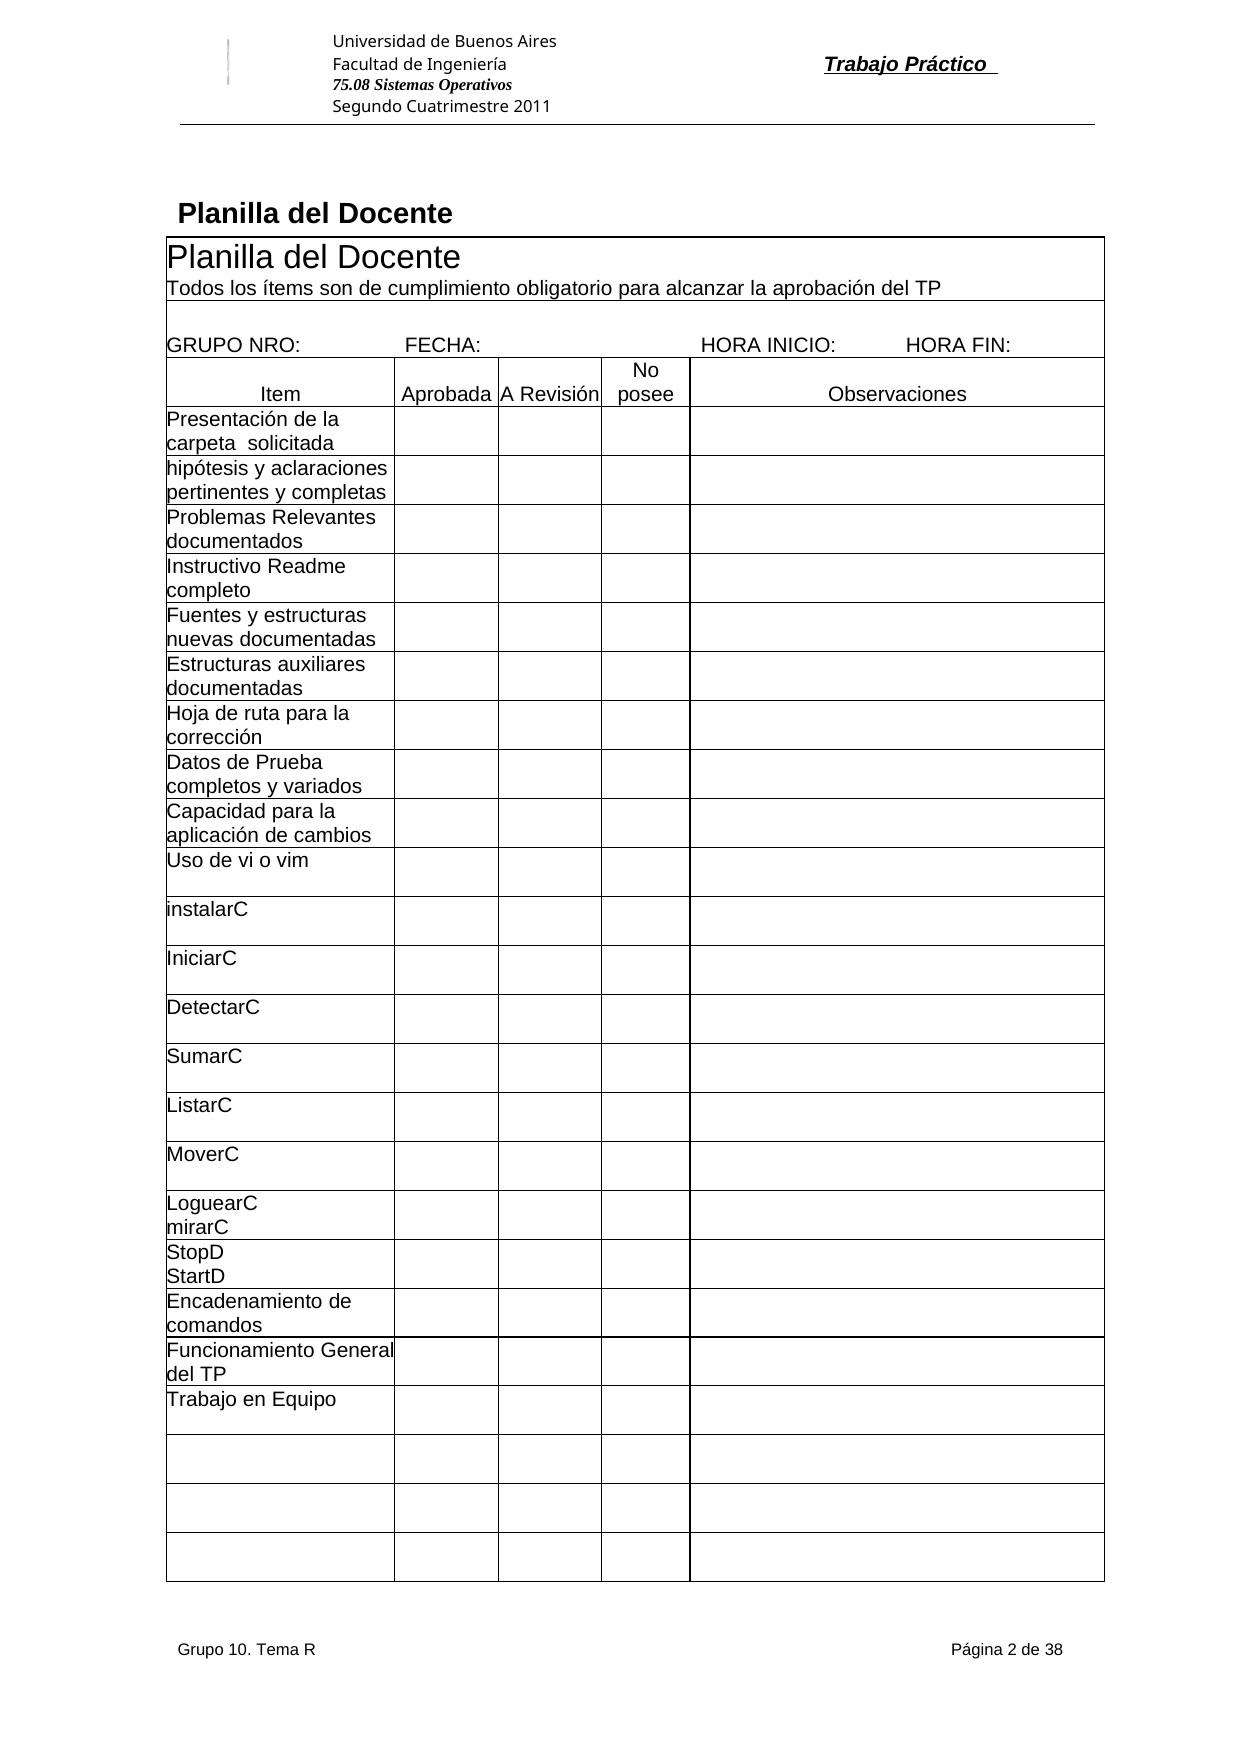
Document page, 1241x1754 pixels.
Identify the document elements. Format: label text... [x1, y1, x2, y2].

table_cell [602, 1240, 689, 1287]
table_cell Hoja de ruta para la corrección [167, 701, 394, 749]
table_cell [602, 1435, 689, 1483]
table_cell [499, 1338, 601, 1385]
table_cell Aprobada [395, 358, 498, 406]
table_cell [499, 1093, 601, 1141]
table_cell [691, 1240, 1104, 1287]
table_cell [499, 1386, 601, 1434]
table_cell Uso de vi o vim [167, 848, 394, 896]
table_cell [499, 848, 601, 896]
table_cell [602, 1533, 689, 1581]
subtitle Planilla del Docente [177, 197, 1063, 230]
table_cell Funcionamiento General del TP [167, 1338, 394, 1385]
table_cell [691, 1386, 1104, 1434]
table_cell [499, 799, 601, 847]
table_cell [691, 1093, 1104, 1141]
table_cell [499, 701, 601, 749]
table_cell Datos de Prueba completos y variados [167, 750, 394, 798]
table_cell [395, 1191, 498, 1238]
table_cell [602, 505, 689, 553]
table_cell [691, 554, 1104, 602]
table_cell [499, 603, 601, 651]
table_cell [691, 456, 1104, 504]
table_cell GRUPO NRO: FECHA: HORA INICIO: HORA FIN: [167, 301, 1104, 357]
table_cell [395, 1435, 498, 1483]
table_cell [602, 1044, 689, 1092]
table_cell [395, 652, 498, 700]
table_cell [499, 1435, 601, 1483]
table_cell [167, 1484, 394, 1532]
table_cell [167, 1435, 394, 1483]
table_cell [395, 1338, 498, 1385]
table_cell [499, 1484, 601, 1532]
table_cell [602, 897, 689, 945]
table_cell [499, 407, 601, 455]
table_cell [499, 946, 601, 994]
table_cell [499, 1533, 601, 1581]
table_cell [395, 1093, 498, 1141]
table_cell [395, 897, 498, 945]
table_cell [499, 554, 601, 602]
table_cell StopD StartD [167, 1240, 394, 1287]
table_cell [395, 1240, 498, 1287]
table_cell [602, 1289, 689, 1336]
table_cell [395, 1484, 498, 1532]
table_cell [499, 1191, 601, 1238]
table_cell [395, 505, 498, 553]
table_cell [691, 1533, 1104, 1581]
table_cell Item [167, 358, 394, 406]
table_cell [602, 701, 689, 749]
table_cell DetectarC [167, 995, 394, 1043]
table_cell [691, 1142, 1104, 1189]
table_cell Trabajo en Equipo [167, 1386, 394, 1434]
table_cell [602, 1386, 689, 1434]
table_cell [499, 505, 601, 553]
table_cell [602, 1093, 689, 1141]
table_cell Problemas Relevantes documentados [167, 505, 394, 553]
table_cell [395, 1386, 498, 1434]
table_cell [691, 946, 1104, 994]
table_cell [499, 652, 601, 700]
table_cell [602, 946, 689, 994]
table_cell Instructivo Readme completo [167, 554, 394, 602]
table_cell [499, 897, 601, 945]
table_cell [691, 603, 1104, 651]
table_cell A Revisión [499, 358, 601, 406]
table_cell No posee [602, 358, 689, 406]
table_cell [691, 1435, 1104, 1483]
table_cell [691, 407, 1104, 455]
table_cell ListarC [167, 1093, 394, 1141]
table_cell [691, 1191, 1104, 1238]
table_cell [602, 750, 689, 798]
table_cell hipótesis y aclaraciones pertinentes y completas [167, 456, 394, 504]
table_cell SumarC [167, 1044, 394, 1092]
table_cell [602, 652, 689, 700]
table_cell instalarC [167, 897, 394, 945]
table_cell MoverC [167, 1142, 394, 1189]
table_cell [691, 1044, 1104, 1092]
table_cell [602, 848, 689, 896]
table_cell [691, 995, 1104, 1043]
table_cell [395, 799, 498, 847]
table_cell [691, 505, 1104, 553]
table_cell Encadenamiento de comandos [167, 1289, 394, 1336]
table_cell [602, 554, 689, 602]
table_cell Capacidad para la aplicación de cambios [167, 799, 394, 847]
table_cell [602, 603, 689, 651]
table_cell [602, 995, 689, 1043]
table_cell [395, 456, 498, 504]
table_cell [395, 848, 498, 896]
table_cell [395, 946, 498, 994]
table_cell [691, 1484, 1104, 1532]
table_cell [691, 701, 1104, 749]
table_cell [395, 701, 498, 749]
table_cell LoguearC mirarC [167, 1191, 394, 1238]
table_cell [499, 456, 601, 504]
table_cell [395, 750, 498, 798]
table_cell [691, 652, 1104, 700]
table_cell [499, 1044, 601, 1092]
table_cell [602, 1191, 689, 1238]
table_cell [499, 1142, 601, 1189]
table_cell [395, 1142, 498, 1189]
table_cell [499, 750, 601, 798]
table_cell [395, 1044, 498, 1092]
table_cell [395, 1289, 498, 1336]
table_cell Fuentes y estructuras nuevas documentadas [167, 603, 394, 651]
table_cell [395, 995, 498, 1043]
table_cell [602, 1338, 689, 1385]
table_cell [602, 407, 689, 455]
table_cell [499, 1289, 601, 1336]
table_cell [395, 554, 498, 602]
table_cell [691, 750, 1104, 798]
table_cell [691, 897, 1104, 945]
table_cell [602, 799, 689, 847]
table_cell [167, 1533, 394, 1581]
table_cell [395, 1533, 498, 1581]
table_cell Presentación de la carpeta solicitada [167, 407, 394, 455]
table_cell [691, 799, 1104, 847]
table_cell IniciarC [167, 946, 394, 994]
table_cell [691, 848, 1104, 896]
table_cell Estructuras auxiliares documentadas [167, 652, 394, 700]
table_cell [602, 1484, 689, 1532]
table_cell [691, 1338, 1104, 1385]
table_header Planilla del Docente Todos los ítems son de cumplimiento obligatorio para alcanzar la aprobación del TP [167, 238, 1104, 300]
table_cell [499, 1240, 601, 1287]
table_cell [499, 995, 601, 1043]
table_cell [602, 456, 689, 504]
table_cell [691, 1289, 1104, 1336]
table_cell Observaciones [691, 358, 1104, 406]
table_cell [395, 603, 498, 651]
table_cell [602, 1142, 689, 1189]
table_cell [395, 407, 498, 455]
